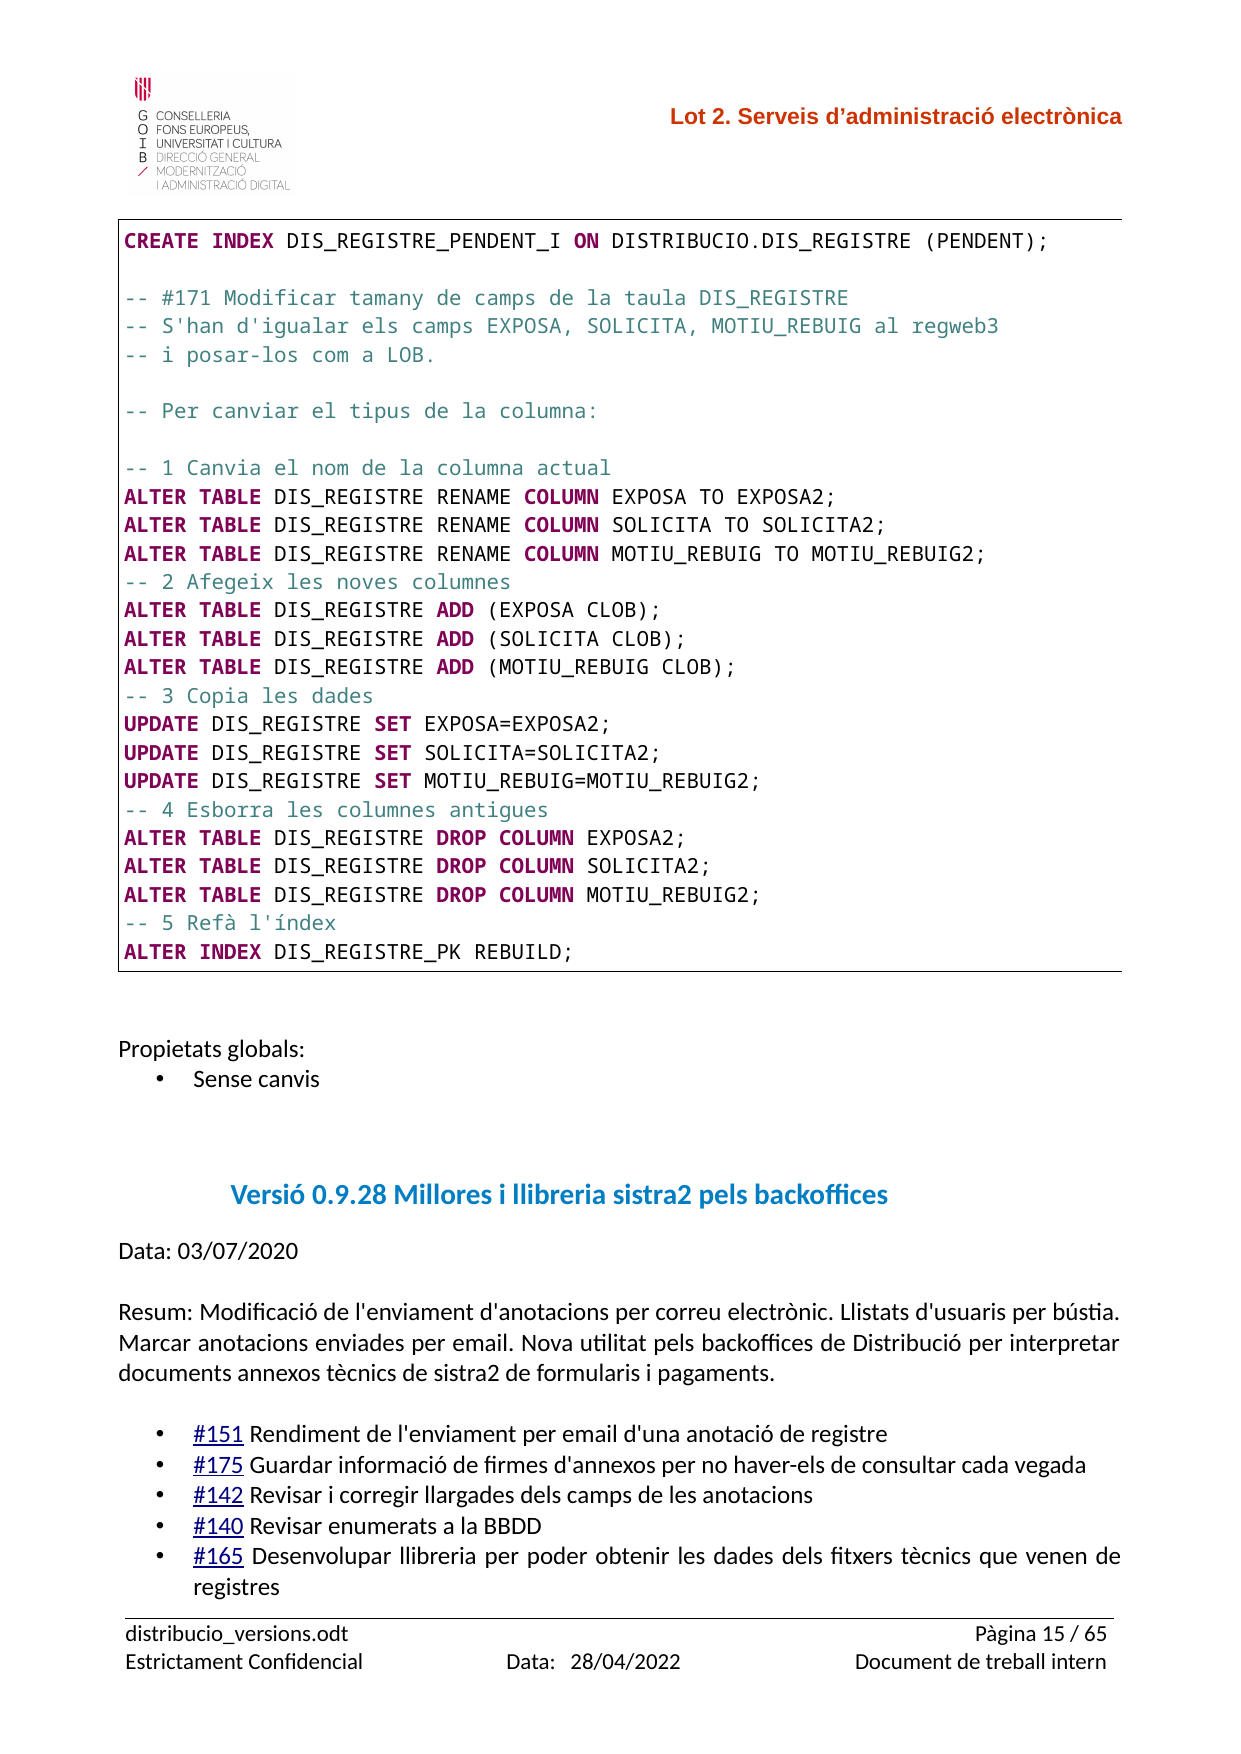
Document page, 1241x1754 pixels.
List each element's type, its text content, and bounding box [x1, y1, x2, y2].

subtitle Versió 0.9.28 Millores i llibreria sistra2 pels backoffices [153, 1176, 1122, 1211]
list #165 Desenvolupar llibreria per poder obtenir les dades dels fitxers tècnics que venen de registres [156, 1540, 1122, 1601]
list #151 Rendiment de l'enviament per email d'una anotació de registre [156, 1418, 1122, 1449]
list #140 Revisar enumerats a la BBDD [156, 1510, 1122, 1540]
text Resum: Modificació de l'enviament d'anotacions per correu electrònic. Llistats d'usuaris per bústia. Marcar anotacions enviades per email. Nova utilitat pels backoffices de Distribució per interpretar documents annexos tècnics de sistra2 de formularis i pagaments. [118, 1296, 1122, 1388]
table_header CREATE INDEX DIS_REGISTRE_PENDENT_I ON DISTRIBUCIO.DIS_REGISTRE (PENDENT); -- #171 Modificar tamany de camps de la taula DIS_REGISTRE -- S'han d'igualar els camps EXPOSA, SOLICITA, MOTIU_REBUIG al regweb3 -- i posar-los com a LOB. -- Per canviar el tipus de la columna: -- 1 Canvia el nom de la columna actual ALTER TABLE DIS_REGISTRE RENAME COLUMN EXPOSA TO EXPOSA2; ALTER TABLE DIS_REGISTRE RENAME COLUMN SOLICITA TO SOLICITA2; ALTER TABLE DIS_REGISTRE RENAME COLUMN MOTIU_REBUIG TO MOTIU_REBUIG2; -- 2 Afegeix les noves columnes ALTER TABLE DIS_REGISTRE ADD (EXPOSA CLOB); ALTER TABLE DIS_REGISTRE ADD (SOLICITA CLOB); ALTER TABLE DIS_REGISTRE ADD (MOTIU_REBUIG CLOB); -- 3 Copia les dades UPDATE DIS_REGISTRE SET EXPOSA=EXPOSA2; UPDATE DIS_REGISTRE SET SOLICITA=SOLICITA2; UPDATE DIS_REGISTRE SET MOTIU_REBUIG=MOTIU_REBUIG2; -- 4 Esborra les columnes antigues ALTER TABLE DIS_REGISTRE DROP COLUMN EXPOSA2; ALTER TABLE DIS_REGISTRE DROP COLUMN SOLICITA2; ALTER TABLE DIS_REGISTRE DROP COLUMN MOTIU_REBUIG2; -- 5 Refà l'índex ALTER INDEX DIS_REGISTRE_PK REBUILD; [119, 220, 1122, 971]
picture [126, 70, 299, 197]
text Propietats globals: [118, 1033, 1122, 1064]
text Data: 03/07/2020 [118, 1235, 1122, 1266]
list #142 Revisar i corregir llargades dels camps de les anotacions [156, 1479, 1122, 1510]
list #175 Guardar informació de firmes d'annexos per no haver-els de consultar cada vegada [156, 1449, 1122, 1479]
list Sense canvis [156, 1064, 1122, 1094]
